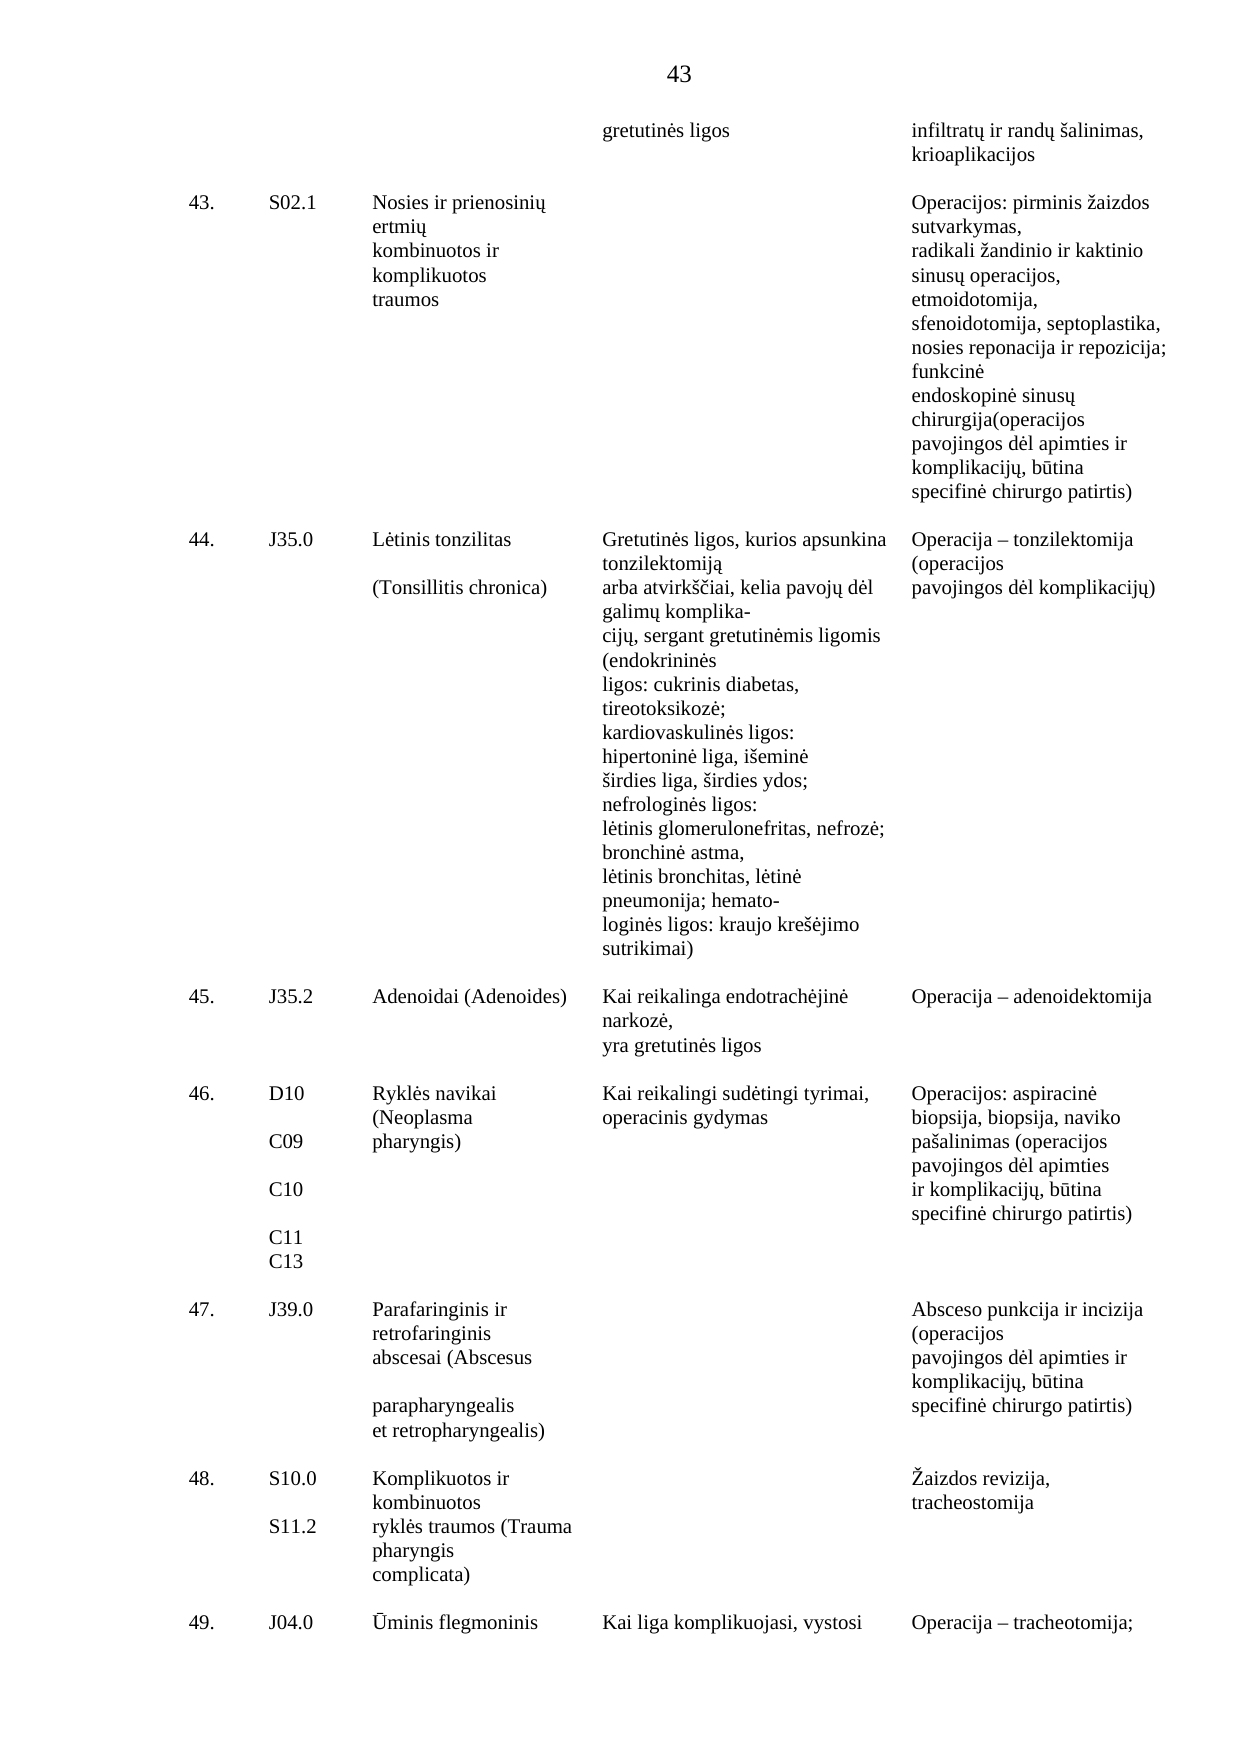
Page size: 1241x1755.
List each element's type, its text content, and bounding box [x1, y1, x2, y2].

table_cell specifinė chirurgo patirtis) [900, 479, 1181, 503]
table_cell [257, 864, 361, 912]
table_cell [177, 503, 257, 527]
table_cell [257, 1562, 361, 1586]
table_cell [900, 1033, 1181, 1057]
table_cell [257, 624, 361, 672]
table_cell [257, 1033, 361, 1057]
table_cell [900, 768, 1181, 816]
table_cell [257, 166, 361, 190]
table_cell Kai liga komplikuojasi, vystosi [591, 1610, 900, 1634]
table_cell [591, 1345, 900, 1393]
table_cell [900, 816, 1181, 864]
table_cell [591, 383, 900, 431]
table_cell specifinė chirurgo patirtis) [900, 1394, 1181, 1417]
table_cell Kai reikalinga endotrachėjinė narkozė, [591, 984, 900, 1032]
table_cell lėtinis glomerulonefritas, nefrozė; bronchinė astma, [591, 816, 900, 864]
table_cell [900, 1418, 1181, 1442]
table_cell [257, 912, 361, 960]
table_cell Operacija – adenoidektomija [900, 984, 1181, 1032]
table_cell [900, 1514, 1181, 1562]
table_cell [591, 239, 900, 287]
table_cell Kai reikalingi sudėtingi tyrimai, operacinis gydymas [591, 1081, 900, 1129]
table_cell [177, 912, 257, 960]
table_cell S02.1 [257, 190, 361, 238]
table_cell [900, 1273, 1181, 1297]
table_cell [361, 912, 591, 960]
table_cell Adenoidai (Adenoides) [361, 984, 591, 1032]
table_cell [257, 816, 361, 864]
table_cell [591, 1273, 900, 1297]
table_cell [177, 1514, 257, 1562]
table_cell [361, 960, 591, 984]
table_cell [900, 1562, 1181, 1586]
table_cell [591, 1466, 900, 1514]
table_cell 43. [177, 190, 257, 238]
table_cell [361, 720, 591, 768]
table_cell 45. [177, 984, 257, 1032]
table_cell [257, 239, 361, 287]
table_cell [177, 864, 257, 912]
table_cell [177, 383, 257, 431]
table_cell C09 [257, 1129, 361, 1177]
table_cell [900, 624, 1181, 672]
table_cell [177, 720, 257, 768]
table_cell [257, 479, 361, 503]
table_cell [177, 1177, 257, 1225]
table_cell [361, 166, 591, 190]
table_cell [361, 1057, 591, 1081]
table_cell [177, 1249, 257, 1273]
table_cell [177, 1562, 257, 1586]
table_cell radikali žandinio ir kaktinio sinusų operacijos, [900, 239, 1181, 287]
table_cell [591, 1586, 900, 1610]
table_cell [591, 503, 900, 527]
table_cell [257, 768, 361, 816]
table_cell Lėtinis tonzilitas [361, 527, 591, 575]
table_cell Gretutinės ligos, kurios apsunkina tonzilektomiją [591, 527, 900, 575]
table_cell [900, 1225, 1181, 1249]
table_cell [361, 1442, 591, 1466]
table_cell [177, 1273, 257, 1297]
table_cell loginės ligos: kraujo krešėjimo sutrikimai) [591, 912, 900, 960]
table_cell (Tonsillitis chronica) [361, 575, 591, 623]
table_cell [900, 1057, 1181, 1081]
table_cell Parafaringinis ir retrofaringinis [361, 1297, 591, 1345]
table_cell complicata) [361, 1562, 591, 1586]
table_cell kardiovaskulinės ligos: hipertoninė liga, išeminė [591, 720, 900, 768]
table_cell [257, 431, 361, 479]
table_cell J35.0 [257, 527, 361, 575]
table_cell [591, 1514, 900, 1562]
table_cell [591, 960, 900, 984]
table_cell traumos [361, 287, 591, 335]
table_cell S10.0 [257, 1466, 361, 1514]
table_cell C13 [257, 1249, 361, 1273]
table_cell infiltratų ir randų šalinimas, krioaplikacijos [900, 118, 1181, 166]
table_cell [361, 1177, 591, 1225]
table_cell [361, 1273, 591, 1297]
table_cell [900, 1442, 1181, 1466]
table_cell [591, 1418, 900, 1442]
table_cell arba atvirkščiai, kelia pavojų dėl galimų komplika- [591, 575, 900, 623]
table_cell [177, 672, 257, 720]
table_cell [177, 768, 257, 816]
table_cell širdies liga, širdies ydos; nefrologinės ligos: [591, 768, 900, 816]
table_cell [257, 1442, 361, 1466]
table_cell [177, 118, 257, 166]
table_cell 49. [177, 1610, 257, 1634]
table_cell [177, 287, 257, 335]
table_cell 48. [177, 1466, 257, 1514]
table_cell parapharyngealis [361, 1394, 591, 1417]
table_cell endoskopinė sinusų chirurgija(operacijos [900, 383, 1181, 431]
table_cell [257, 118, 361, 166]
table_cell [591, 1129, 900, 1177]
table_cell [177, 1033, 257, 1057]
table_cell [361, 768, 591, 816]
table_cell J04.0 [257, 1610, 361, 1634]
table_cell [591, 1057, 900, 1081]
table_cell [591, 166, 900, 190]
table_cell abscesai (Abscesus [361, 1345, 591, 1393]
table_cell [591, 431, 900, 479]
table_cell [591, 1225, 900, 1249]
table_cell [591, 479, 900, 503]
table_cell [177, 239, 257, 287]
table_cell 47. [177, 1297, 257, 1345]
table_cell [361, 1586, 591, 1610]
table_cell [177, 1057, 257, 1081]
table_cell cijų, sergant gretutinėmis ligomis (endokrininės [591, 624, 900, 672]
table_cell [900, 672, 1181, 720]
table_cell Operacijos: pirminis žaizdos sutvarkymas, [900, 190, 1181, 238]
table_cell [257, 1345, 361, 1393]
table_cell [591, 190, 900, 238]
table_cell Absceso punkcija ir incizija (operacijos [900, 1297, 1181, 1345]
table_cell pavojingos dėl komplikacijų) [900, 575, 1181, 623]
table_cell Operacija – tonzilektomija (operacijos [900, 527, 1181, 575]
table_cell [177, 479, 257, 503]
table_cell nosies reponacija ir repozicija; funkcinė [900, 335, 1181, 383]
table_cell ryklės traumos (Trauma pharyngis [361, 1514, 591, 1562]
table_cell [257, 287, 361, 335]
table_cell [257, 1273, 361, 1297]
table_cell kombinuotos ir komplikuotos [361, 239, 591, 287]
table_cell Operacijos: aspiracinė biopsija, biopsija, naviko [900, 1081, 1181, 1129]
table_cell [257, 503, 361, 527]
table_cell [361, 335, 591, 383]
table_cell J35.2 [257, 984, 361, 1032]
table_cell [177, 816, 257, 864]
table_cell [591, 1249, 900, 1273]
table_cell [361, 1249, 591, 1273]
table_cell [900, 1586, 1181, 1610]
table_cell J39.0 [257, 1297, 361, 1345]
table_cell [257, 720, 361, 768]
table_cell [361, 383, 591, 431]
table_cell D10 [257, 1081, 361, 1129]
table_cell [361, 1033, 591, 1057]
table_cell [257, 575, 361, 623]
table_cell [257, 1418, 361, 1442]
table_cell [257, 672, 361, 720]
table_cell C10 [257, 1177, 361, 1225]
table_cell 44. [177, 527, 257, 575]
table_cell [361, 672, 591, 720]
table_cell [900, 960, 1181, 984]
table_cell pharyngis) [361, 1129, 591, 1177]
table_cell [900, 864, 1181, 912]
table_cell [591, 1177, 900, 1225]
table_cell [591, 1297, 900, 1345]
table_cell ligos: cukrinis diabetas, tireotoksikozė; [591, 672, 900, 720]
table_cell [257, 383, 361, 431]
table_cell Komplikuotos ir kombinuotos [361, 1466, 591, 1514]
table_cell [591, 287, 900, 335]
table_cell et retropharyngealis) [361, 1418, 591, 1442]
table_cell [361, 624, 591, 672]
table_cell ir komplikacijų, būtina specifinė chirurgo patirtis) [900, 1177, 1181, 1225]
table_cell Operacija – tracheotomija; [900, 1610, 1181, 1634]
table_cell [361, 1225, 591, 1249]
table_cell [591, 1562, 900, 1586]
table_cell 46. [177, 1081, 257, 1129]
table_cell [591, 1394, 900, 1417]
table_cell [900, 720, 1181, 768]
table_cell etmoidotomija, sfenoidotomija, septoplastika, [900, 287, 1181, 335]
table_cell yra gretutinės ligos [591, 1033, 900, 1057]
table_cell [257, 335, 361, 383]
table_cell [361, 503, 591, 527]
table_cell Nosies ir prienosinių ertmių [361, 190, 591, 238]
table_cell S11.2 [257, 1514, 361, 1562]
table_cell [900, 503, 1181, 527]
table_cell [900, 1249, 1181, 1273]
table_cell [257, 1586, 361, 1610]
table_cell gretutinės ligos [591, 118, 900, 166]
table_cell [257, 960, 361, 984]
table_cell [177, 575, 257, 623]
table_cell [177, 1418, 257, 1442]
table_cell Ūminis flegmoninis [361, 1610, 591, 1634]
table_cell Ryklės navikai (Neoplasma [361, 1081, 591, 1129]
table_cell [361, 864, 591, 912]
table_cell [177, 1586, 257, 1610]
table_cell [177, 1345, 257, 1393]
table_cell [177, 1394, 257, 1417]
table_cell [177, 1129, 257, 1177]
table_cell [257, 1394, 361, 1417]
table_cell [257, 1057, 361, 1081]
table_cell [361, 118, 591, 166]
table_cell [591, 1442, 900, 1466]
table_cell pavojingos dėl apimties ir komplikacijų, būtina [900, 1345, 1181, 1393]
table_cell [900, 912, 1181, 960]
table_cell [177, 1225, 257, 1249]
table_cell [177, 166, 257, 190]
table_cell C11 [257, 1225, 361, 1249]
table_cell [361, 816, 591, 864]
table_cell [361, 479, 591, 503]
table_cell [177, 624, 257, 672]
table_cell [177, 960, 257, 984]
table_cell [177, 335, 257, 383]
table_cell lėtinis bronchitas, lėtinė pneumonija; hemato- [591, 864, 900, 912]
table_cell [900, 166, 1181, 190]
table_cell [361, 431, 591, 479]
table_cell pavojingos dėl apimties ir komplikacijų, būtina [900, 431, 1181, 479]
table_cell pašalinimas (operacijos pavojingos dėl apimties [900, 1129, 1181, 1177]
table_cell [591, 335, 900, 383]
table_cell [177, 431, 257, 479]
table_cell [177, 1442, 257, 1466]
table_cell Žaizdos revizija, tracheostomija [900, 1466, 1181, 1514]
